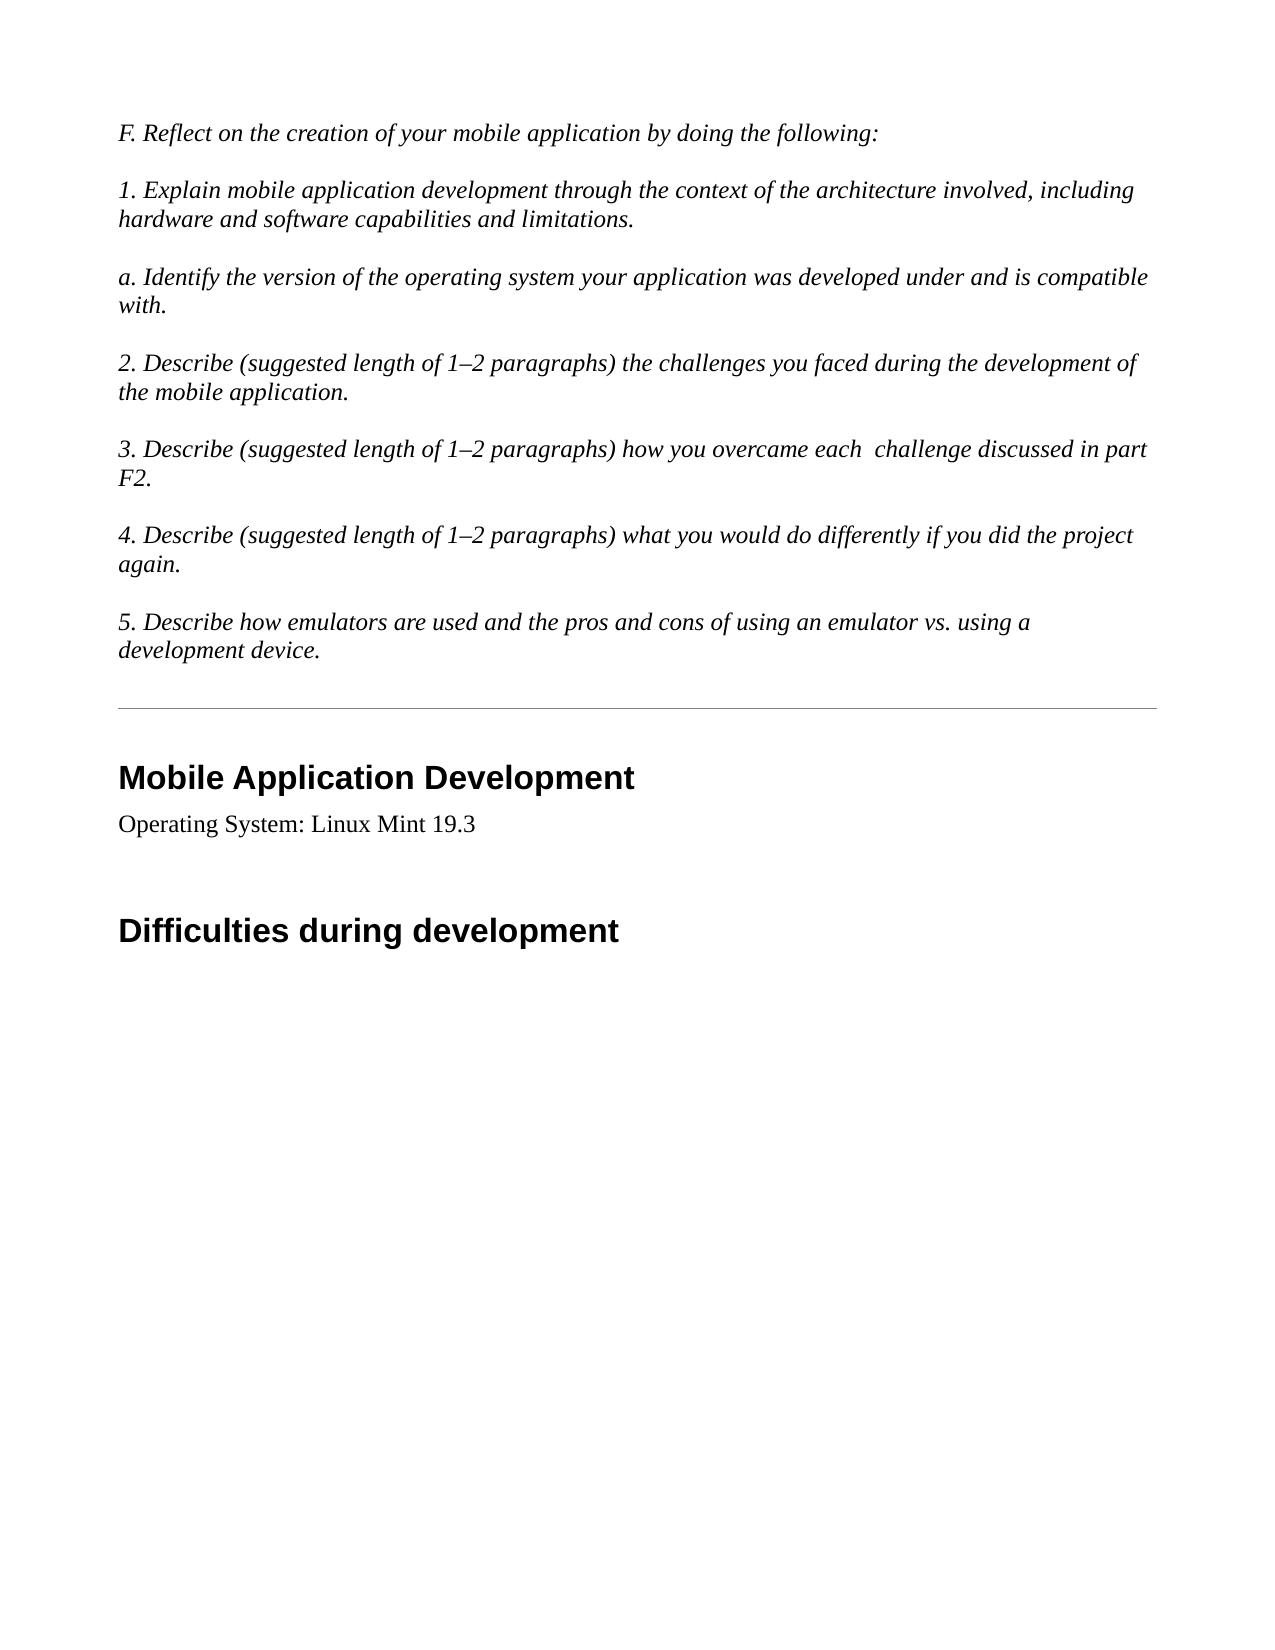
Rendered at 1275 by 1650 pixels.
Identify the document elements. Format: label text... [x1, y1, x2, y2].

subtitle Mobile Application Development [118, 758, 1157, 797]
text 2. Describe (suggested length of 1–2 paragraphs) the challenges you faced during the development of the mobile application. [118, 348, 1157, 406]
text F. Reflect on the creation of your mobile application by doing the following: [118, 118, 1157, 147]
text a. Identify the version of the operating system your application was developed under and is compatible with. [118, 262, 1157, 319]
text 4. Describe (suggested length of 1–2 paragraphs) what you would do differently if you did the project again. [118, 521, 1157, 578]
text Operating System: Linux Mint 19.3 [118, 809, 1157, 871]
text 1. Explain mobile application development through the context of the architecture involved, including hardware and software capabilities and limitations. [118, 176, 1157, 233]
subtitle Difficulties during development [118, 911, 1157, 949]
text 3. Describe (suggested length of 1–2 paragraphs) how you overcame each challenge discussed in part F2. [118, 434, 1157, 492]
text 5. Describe how emulators are used and the pros and cons of using an emulator vs. using a development device. [118, 607, 1157, 664]
